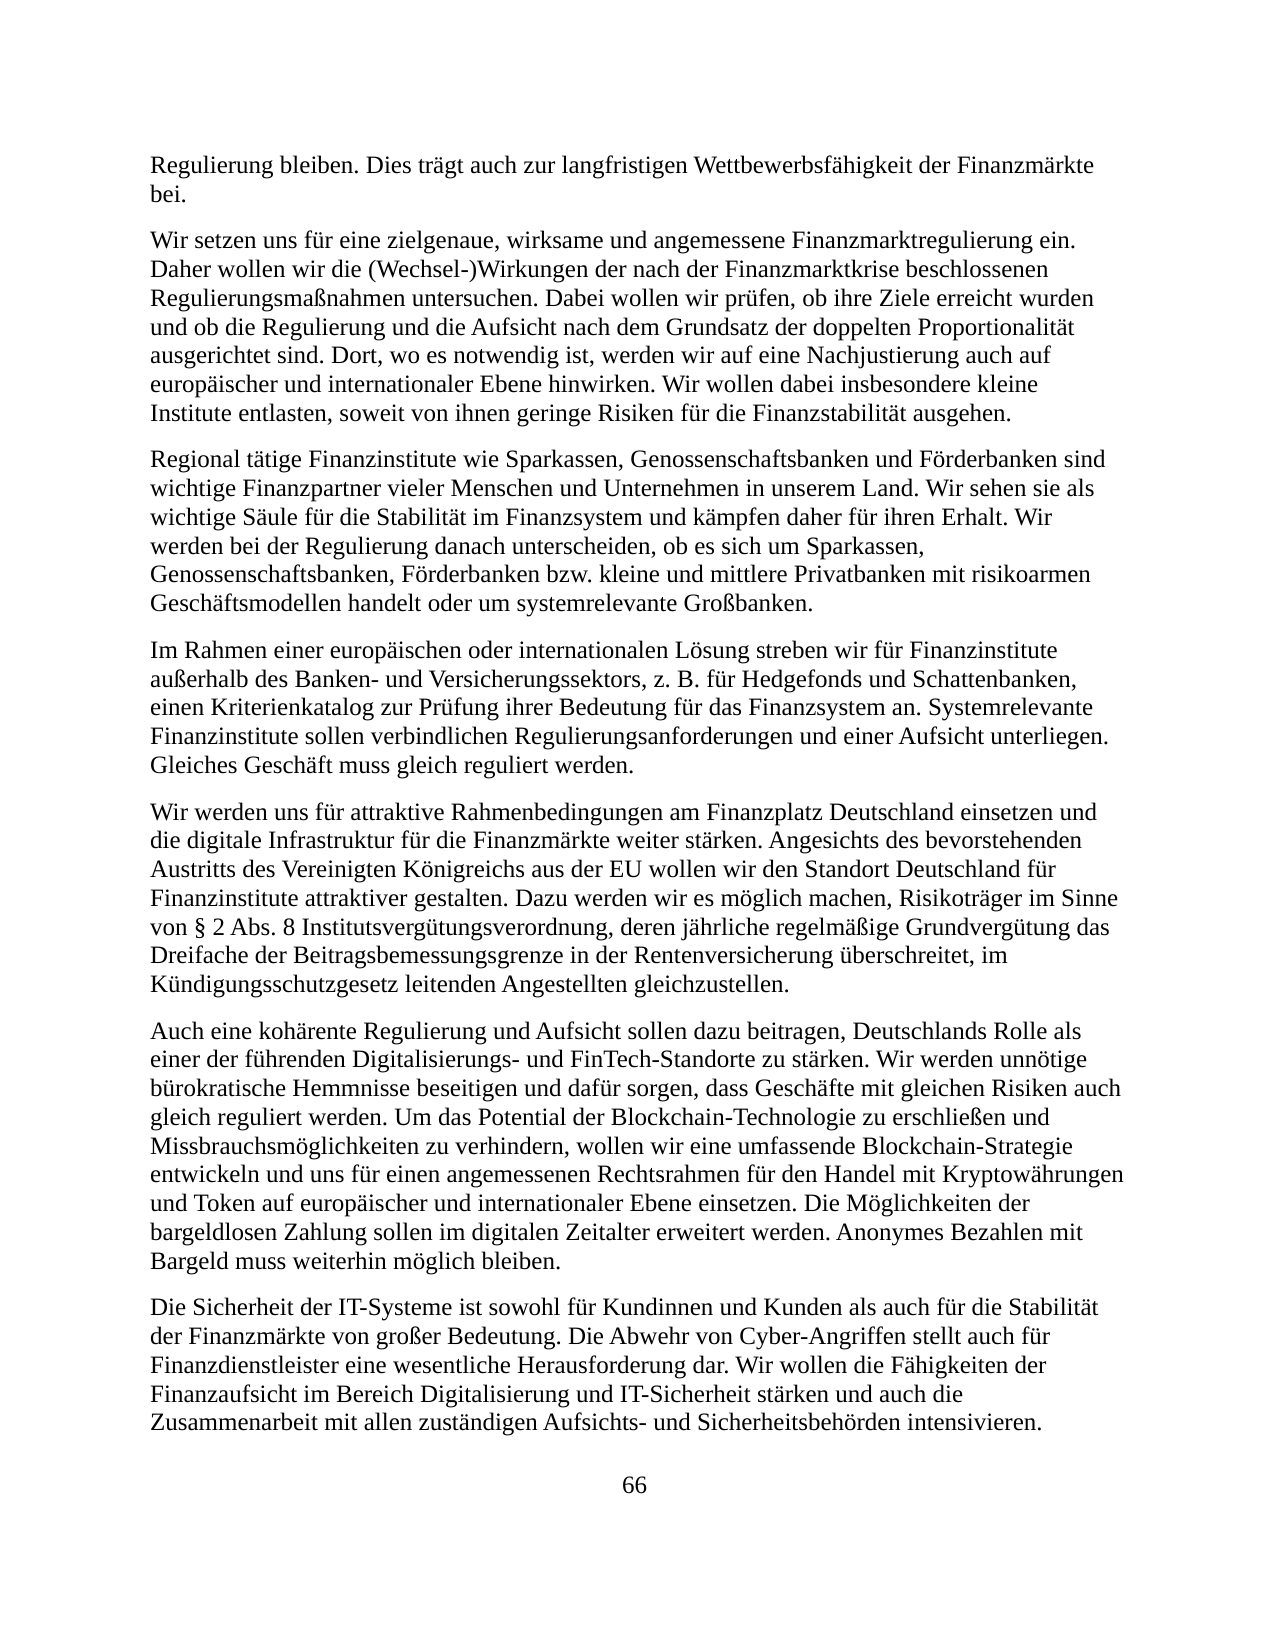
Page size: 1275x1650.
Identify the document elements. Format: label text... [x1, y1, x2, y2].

text Im Rahmen einer europäischen oder internationalen Lösung streben wir für Finanzinstitute außerhalb des Banken- und Versicherungssektors, z. B. für Hedgefonds und Schattenbanken, einen Kriterienkatalog zur Prüfung ihrer Bedeutung für das Finanzsystem an. Systemrelevante Finanzinstitute sollen verbindlichen Regulierungsanforderungen und einer Aufsicht unterliegen. Gleiches Geschäft muss gleich reguliert werden. [150, 635, 1125, 779]
text Auch eine kohärente Regulierung und Aufsicht sollen dazu beitragen, Deutschlands Rolle als einer der führenden Digitalisierungs- und FinTech-Standorte zu stärken. Wir werden unnötige bürokratische Hemmnisse beseitigen und dafür sorgen, dass Geschäfte mit gleichen Risiken auch gleich reguliert werden. Um das Potential der Blockchain-Technologie zu erschließen und Missbrauchsmöglichkeiten zu verhindern, wollen wir eine umfassende Blockchain-Strategie entwickeln und uns für einen angemessenen Rechtsrahmen für den Handel mit Kryptowährungen und Token auf europäischer und internationaler Ebene einsetzen. Die Möglichkeiten der bargeldlosen Zahlung sollen im digitalen Zeitalter erweitert werden. Anonymes Bezahlen mit Bargeld muss weiterhin möglich bleiben. [150, 1016, 1125, 1274]
text Wir werden uns für attraktive Rahmenbedingungen am Finanzplatz Deutschland einsetzen und die digitale Infrastruktur für die Finanzmärkte weiter stärken. Angesichts des bevorstehenden Austritts des Vereinigten Königreichs aus der EU wollen wir den Standort Deutschland für Finanzinstitute attraktiver gestalten. Dazu werden wir es möglich machen, Risikoträger im Sinne von § 2 Abs. 8 Institutsvergütungsverordnung, deren jährliche regelmäßige Grundvergütung das Dreifache der Beitragsbemessungsgrenze in der Rentenversicherung überschreitet, im Kündigungsschutzgesetz leitenden Angestellten gleichzustellen. [150, 797, 1125, 998]
text Regional tätige Finanzinstitute wie Sparkassen, Genossenschaftsbanken und Förderbanken sind wichtige Finanzpartner vieler Menschen und Unternehmen in unserem Land. Wir sehen sie als wichtige Säule für die Stabilität im Finanzsystem und kämpfen daher für ihren Erhalt. Wir werden bei der Regulierung danach unterscheiden, ob es sich um Sparkassen, Genossenschaftsbanken, Förderbanken bzw. kleine und mittlere Privatbanken mit risikoarmen Geschäftsmodellen handelt oder um systemrelevante Großbanken. [150, 444, 1125, 617]
text Regulierung bleiben. Dies trägt auch zur langfristigen Wettbewerbsfähigkeit der Finanzmärkte bei. [150, 150, 1125, 207]
text Die Sicherheit der IT-Systeme ist sowohl für Kundinnen und Kunden als auch für die Stabilität der Finanzmärkte von großer Bedeutung. Die Abwehr von Cyber-Angriffen stellt auch für Finanzdienstleister eine wesentliche Herausforderung dar. Wir wollen die Fähigkeiten der Finanzaufsicht im Bereich Digitalisierung und IT-Sicherheit stärken und auch die Zusammenarbeit mit allen zuständigen Aufsichts- und Sicherheitsbehörden intensivieren. [150, 1292, 1125, 1436]
text Wir setzen uns für eine zielgenaue, wirksame und angemessene Finanzmarktregulierung ein. Daher wollen wir die (Wechsel-)Wirkungen der nach der Finanzmarktkrise beschlossenen Regulierungsmaßnahmen untersuchen. Dabei wollen wir prüfen, ob ihre Ziele erreicht wurden und ob die Regulierung und die Aufsicht nach dem Grundsatz der doppelten Proportionalität ausgerichtet sind. Dort, wo es notwendig ist, werden wir auf eine Nachjustierung auch auf europäischer und internationaler Ebene hinwirken. Wir wollen dabei insbesondere kleine Institute entlasten, soweit von ihnen geringe Risiken für die Finanzstabilität ausgehen. [150, 225, 1125, 427]
